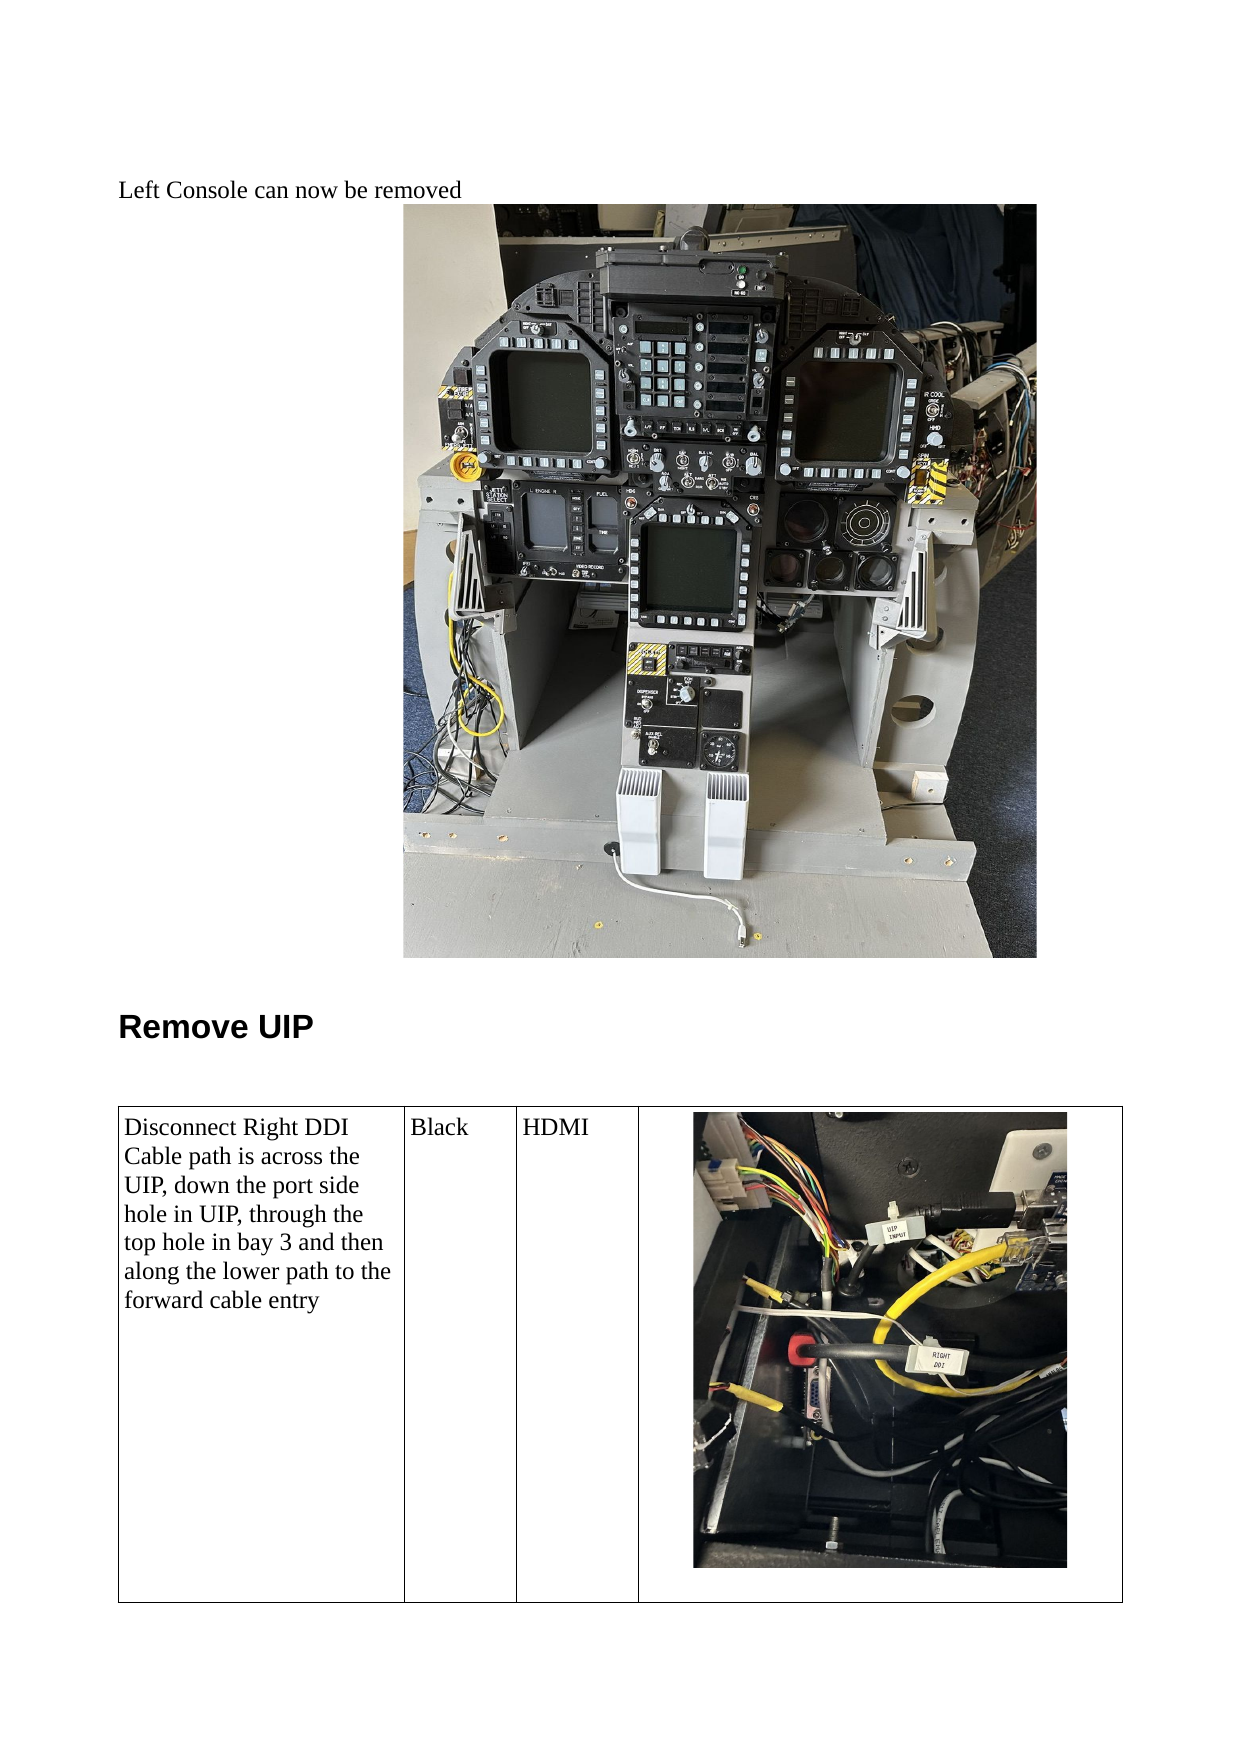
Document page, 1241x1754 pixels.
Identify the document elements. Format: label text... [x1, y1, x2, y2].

table_header Disconnect Right DDI Cable path is across the UIP, down the port side hole in UIP, through the top hole in bay 3 and then along the lower path to the forward cable entry [119, 1107, 404, 1602]
picture [693, 1112, 1068, 1568]
table_header [639, 1107, 1122, 1602]
table_header Black [405, 1107, 516, 1602]
subtitle Remove UIP [118, 1007, 1122, 1046]
table_header HDMI [517, 1107, 638, 1602]
text Left Console can now be removed [118, 176, 1122, 204]
picture [403, 204, 1037, 958]
